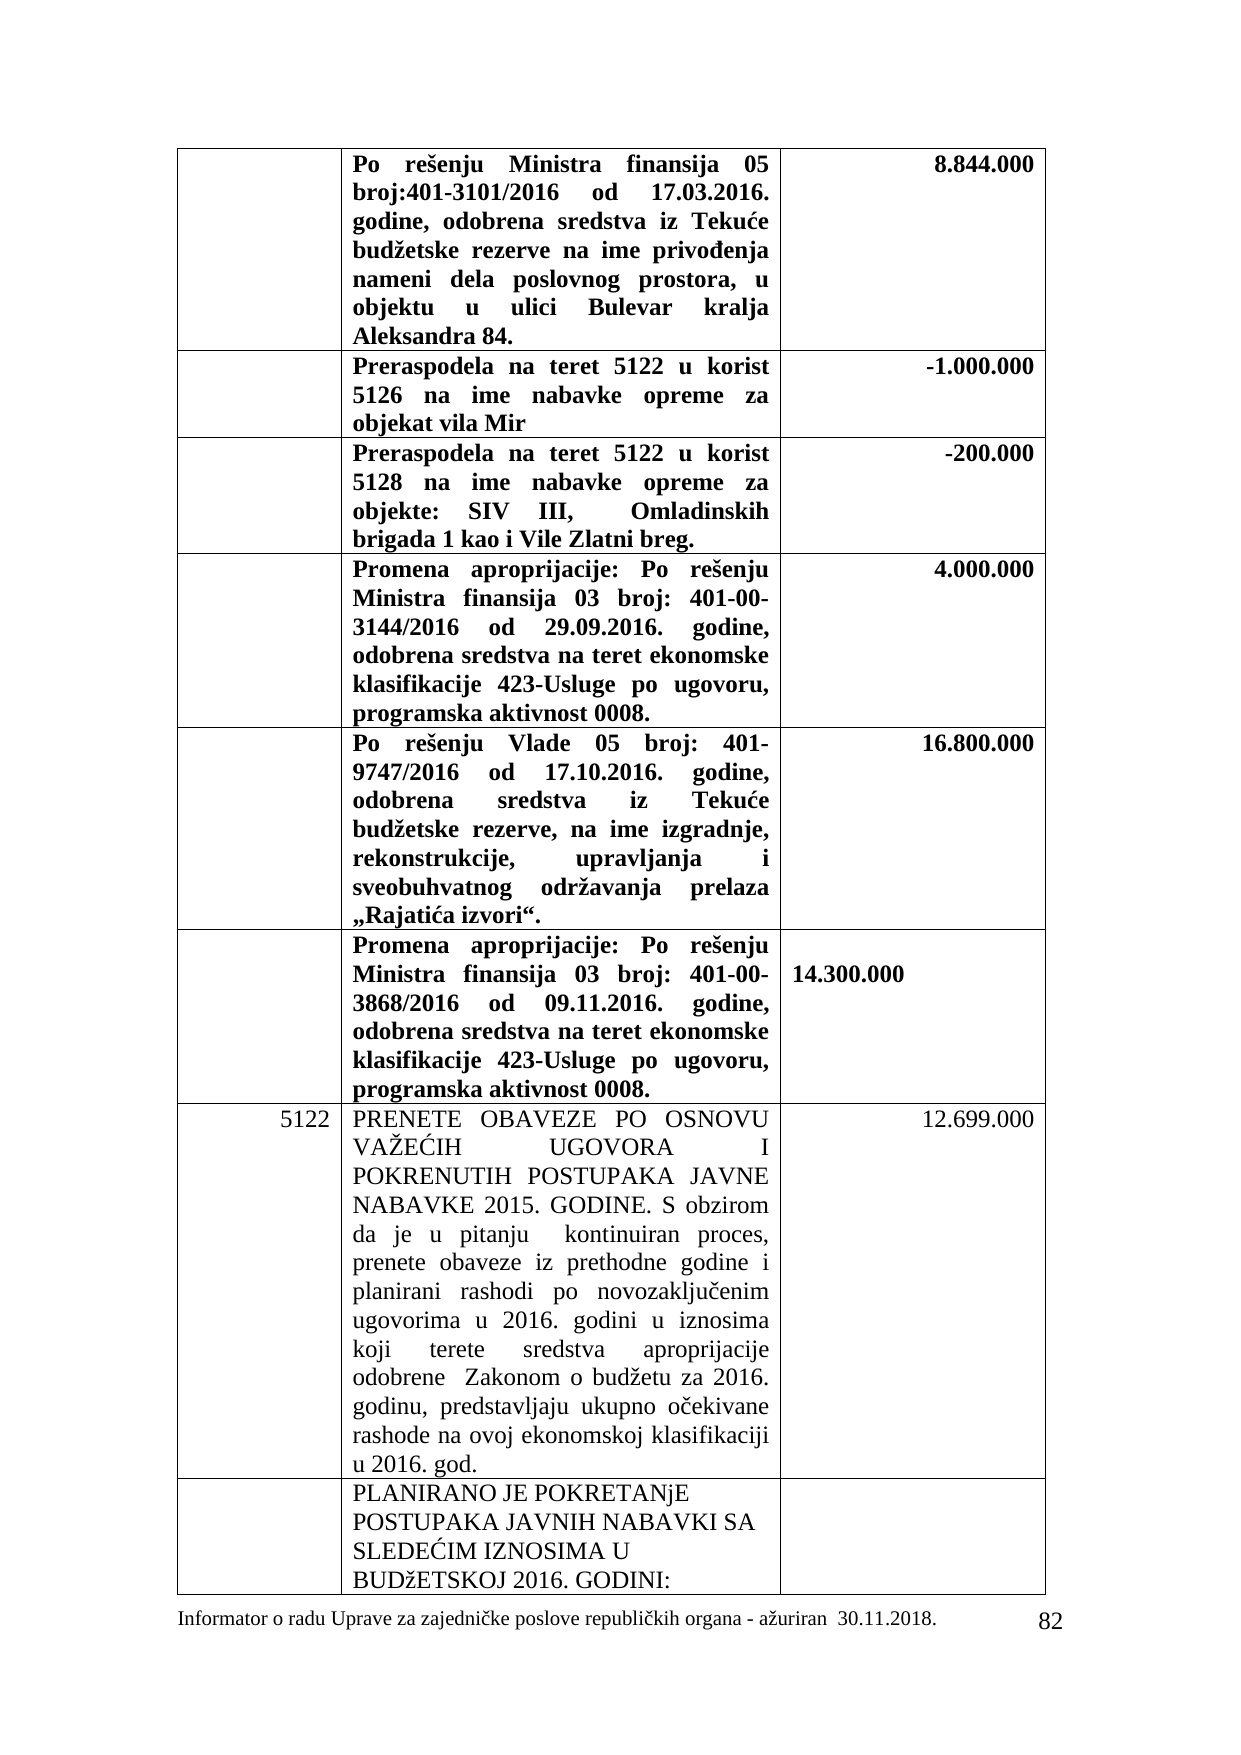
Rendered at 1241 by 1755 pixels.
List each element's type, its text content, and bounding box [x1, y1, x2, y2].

table_cell 4.000.000 [781, 554, 1045, 727]
table_cell -1.000.000 [781, 351, 1045, 437]
table_cell Po rešenju Ministra finansija 05 broj:401-3101/2016 od 17.03.2016. godine, odobrena sredstva iz Tekuće budžetske rezerve na ime privođenja nameni dela poslovnog prostora, u objektu u ulici Bulevar kralјa Aleksandra 84. [342, 149, 780, 350]
table_cell Preraspodela na teret 5122 u korist 5128 na ime nabavke opreme za objekte: SIV III, Omladinskih brigada 1 kao i Vile Zlatni breg. [342, 438, 780, 553]
table_cell Promena aproprijacije: Po rešenju Ministra finansija 03 broj: 401-00-3868/2016 od 09.11.2016. godine, odobrena sredstva na teret ekonomske klasifikacije 423-Usluge po ugovoru, programska aktivnost 0008. [342, 930, 780, 1103]
table_cell [178, 149, 341, 350]
table_cell [178, 1479, 341, 1593]
table_cell [178, 554, 341, 727]
table_cell [178, 351, 341, 437]
table_cell Po rešenju Vlade 05 broj: 401-9747/2016 od 17.10.2016. godine, odobrena sredstva iz Tekuće budžetske rezerve, na ime izgradnje, rekonstrukcije, upravlјanja i sveobuhvatnog održavanja prelaza „Rajatića izvori“. [342, 728, 780, 929]
table_cell [178, 438, 341, 553]
table_cell 14.300.000 [781, 930, 1045, 1103]
table_cell PLANIRANO JE POKRETANјE POSTUPAKA JAVNIH NABAVKI SA SLEDEĆIM IZNOSIMA U BUDžETSKOJ 2016. GODINI: [342, 1479, 780, 1593]
table_cell PRENETE OBAVEZE PO OSNOVU VAŽEĆIH UGOVORA I POKRENUTIH POSTUPAKA JAVNE NABAVKE 2015. GODINE. S obzirom da je u pitanju kontinuiran proces, prenete obaveze iz prethodne godine i planirani rashodi po novozaklјučenim ugovorima u 2016. godini u iznosima koji terete sredstva aproprijacije odobrene Zakonom o budžetu za 2016. godinu, predstavlјaju ukupno očekivane rashode na ovoj ekonomskoj klasifikaciji u 2016. god. [342, 1104, 780, 1477]
table_cell [178, 930, 341, 1103]
table_cell [178, 728, 341, 929]
table_cell [781, 1479, 1045, 1593]
table_cell Preraspodela na teret 5122 u korist 5126 na ime nabavke opreme za objekat vila Mir [342, 351, 780, 437]
table_cell 8.844.000 [781, 149, 1045, 350]
table_cell -200.000 [781, 438, 1045, 553]
table_cell 5122 [178, 1104, 341, 1477]
table_cell 16.800.000 [781, 728, 1045, 929]
table_cell Promena aproprijacije: Po rešenju Ministra finansija 03 broj: 401-00-3144/2016 od 29.09.2016. godine, odobrena sredstva na teret ekonomske klasifikacije 423-Usluge po ugovoru, programska aktivnost 0008. [342, 554, 780, 727]
table_cell 12.699.000 [781, 1104, 1045, 1477]
